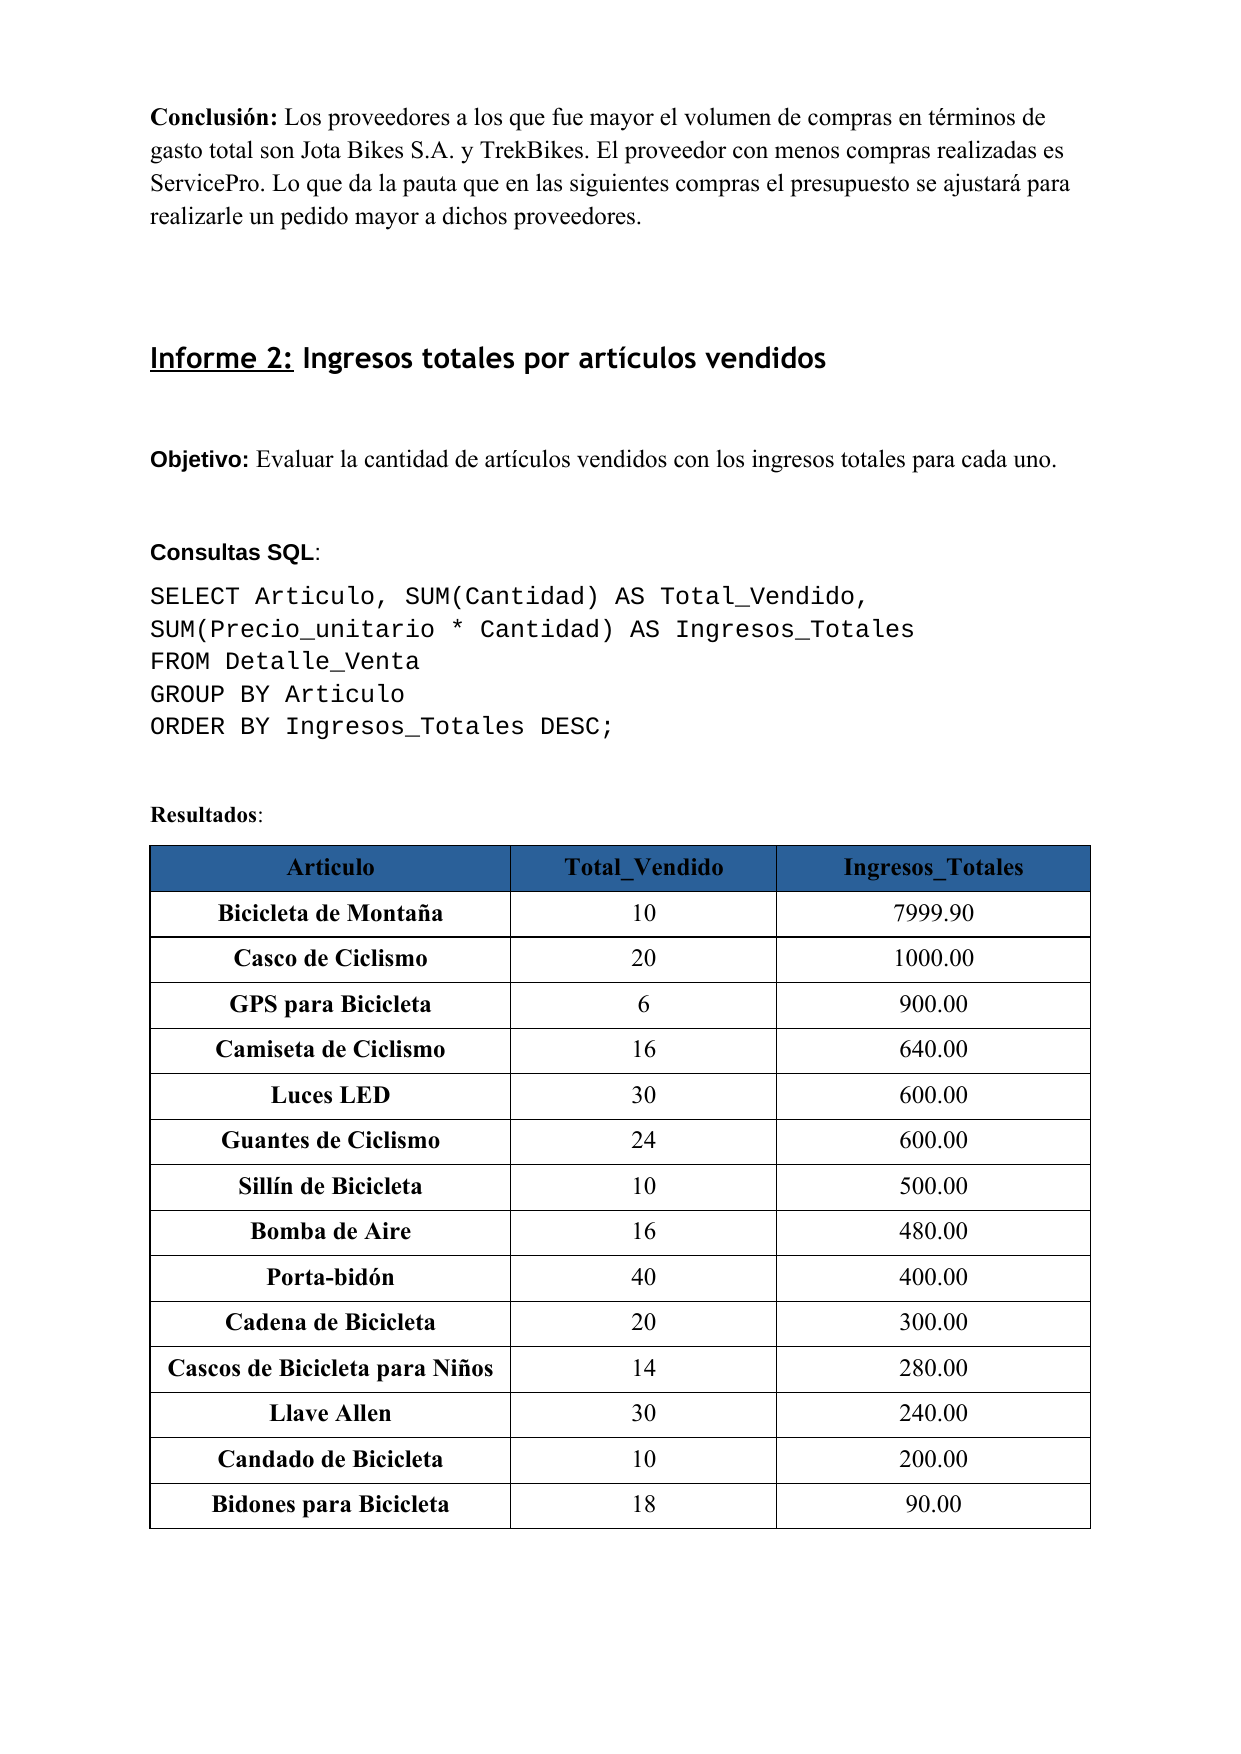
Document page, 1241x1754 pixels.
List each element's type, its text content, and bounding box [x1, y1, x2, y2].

table_cell 640.00 [777, 1029, 1090, 1073]
table_cell 24 [511, 1120, 776, 1164]
text Conclusión: Los proveedores a los que fue mayor el volumen de compras en términos de gasto total son Jota Bikes S.A. y TrekBikes. El proveedor con menos compras realizadas es ServicePro. Lo que da la pauta que en las siguientes compras el presupuesto se ajustará para realizarle un pedido mayor a dichos proveedores. [150, 102, 1090, 230]
table_cell 500.00 [777, 1165, 1090, 1209]
table_cell Candado de Bicicleta [151, 1438, 510, 1483]
table_cell 900.00 [777, 983, 1090, 1027]
table_cell 14 [511, 1347, 776, 1392]
table_cell 400.00 [777, 1256, 1090, 1301]
table_cell Porta-bidón [151, 1256, 510, 1301]
table_cell 600.00 [777, 1120, 1090, 1164]
table_cell Bicicleta de Montaña [151, 892, 510, 936]
text Objetivo: Evaluar la cantidad de artículos vendidos con los ingresos totales para cada uno. [150, 444, 1090, 473]
table_cell 40 [511, 1256, 776, 1301]
table_cell 20 [511, 938, 776, 982]
table_cell Cascos de Bicicleta para Niños [151, 1347, 510, 1392]
table_cell 10 [511, 1438, 776, 1483]
table_cell 90.00 [777, 1484, 1090, 1528]
table_cell 30 [511, 1393, 776, 1437]
table_cell Luces LED [151, 1074, 510, 1118]
table_cell Bidones para Bicicleta [151, 1484, 510, 1528]
table_cell Sillín de Bicicleta [151, 1165, 510, 1209]
table_cell Casco de Ciclismo [151, 938, 510, 982]
table_cell 600.00 [777, 1074, 1090, 1118]
table_cell Cadena de Bicicleta [151, 1302, 510, 1346]
subtitle Informe 2: Ingresos totales por artículos vendidos [150, 341, 1090, 375]
table_cell 1000.00 [777, 938, 1090, 982]
table_cell Bomba de Aire [151, 1211, 510, 1255]
text SELECT Articulo, SUM(Cantidad) AS Total_Vendido, SUM(Precio_unitario * Cantidad) AS Ingresos_Totales FROM Detalle_Venta GROUP BY Articulo ORDER BY Ingresos_Totales DESC; [150, 584, 1090, 742]
table_cell 10 [511, 892, 776, 936]
table_cell 240.00 [777, 1393, 1090, 1437]
table_cell 480.00 [777, 1211, 1090, 1255]
table_cell 30 [511, 1074, 776, 1118]
table_cell Guantes de Ciclismo [151, 1120, 510, 1164]
text Resultados: [150, 801, 1090, 827]
table_cell 18 [511, 1484, 776, 1528]
table_cell Llave Allen [151, 1393, 510, 1437]
table_cell 300.00 [777, 1302, 1090, 1346]
text Consultas SQL: [150, 539, 1090, 565]
table_cell 16 [511, 1029, 776, 1073]
table_cell Camiseta de Ciclismo [151, 1029, 510, 1073]
table_cell 20 [511, 1302, 776, 1346]
table_cell 280.00 [777, 1347, 1090, 1392]
table_cell 200.00 [777, 1438, 1090, 1483]
table_cell 10 [511, 1165, 776, 1209]
table_cell 16 [511, 1211, 776, 1255]
table_header Articulo [151, 846, 510, 891]
table_cell 6 [511, 983, 776, 1027]
table_cell GPS para Bicicleta [151, 983, 510, 1027]
table_header Total_Vendido [511, 846, 776, 891]
table_cell 7999.90 [777, 892, 1090, 936]
table_header Ingresos_Totales [777, 846, 1090, 891]
